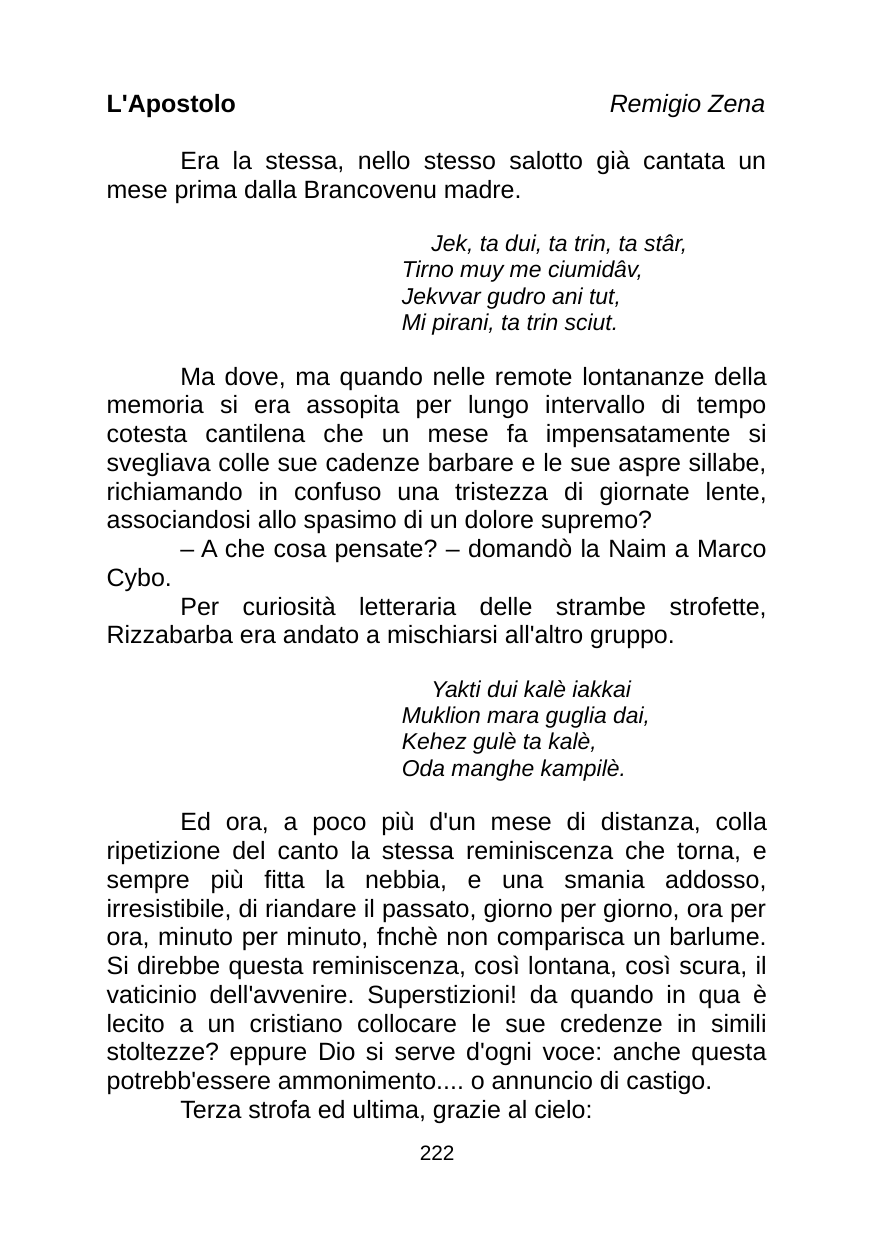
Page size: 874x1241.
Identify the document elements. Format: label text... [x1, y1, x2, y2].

text Terza strofa ed ultima, grazie al cielo: [106, 1095, 768, 1124]
text Per curiosità letteraria delle strambe strofette, Rizzabarba era andato a mischiarsi all'altro gruppo. [106, 592, 768, 649]
text – A che cosa pensate? – domandò la Naim a Marco Cybo. [106, 534, 768, 592]
text Mi pirani, ta trin sciut. [402, 309, 768, 335]
text Jekvvar gudro ani tut, [402, 283, 768, 309]
text Tirno muy me ciumidâv, [402, 256, 768, 283]
text Ma dove, ma quando nelle remote lontananze della memoria si era assopita per lungo intervallo di tempo cotesta cantilena che un mese fa impensatamente si svegliava colle sue cadenze barbare e le sue aspre sillabe, richiamando in confuso una tristezza di giornate lente, associandosi allo spasimo di un dolore supremo? [106, 362, 768, 534]
text Jek, ta dui, ta trin, ta stâr, [402, 230, 768, 256]
text Oda manghe kampilè. [402, 755, 768, 781]
text Yakti dui kalè iakkai [402, 676, 768, 702]
text Kehez gulè ta kalè, [402, 728, 768, 755]
text Muklion mara guglia dai, [402, 702, 768, 728]
text Ed ora, a poco più d'un mese di distanza, colla ripetizione del canto la stessa reminiscenza che torna, e sempre più fitta la nebbia, e una smania addosso, irresistibile, di riandare il passato, giorno per giorno, ora per ora, minuto per minuto, fnchè non comparisca un barlume. Si direbbe questa reminiscenza, così lontana, così scura, il vaticinio dell'avvenire. Superstizioni! da quando in qua è lecito a un cristiano collocare le sue credenze in simili stoltezze? eppure Dio si serve d'ogni voce: anche questa potrebb'essere ammonimento.... o annuncio di castigo. [106, 807, 768, 1095]
text Era la stessa, nello stesso salotto già cantata un mese prima dalla Brancovenu madre. [106, 146, 768, 204]
